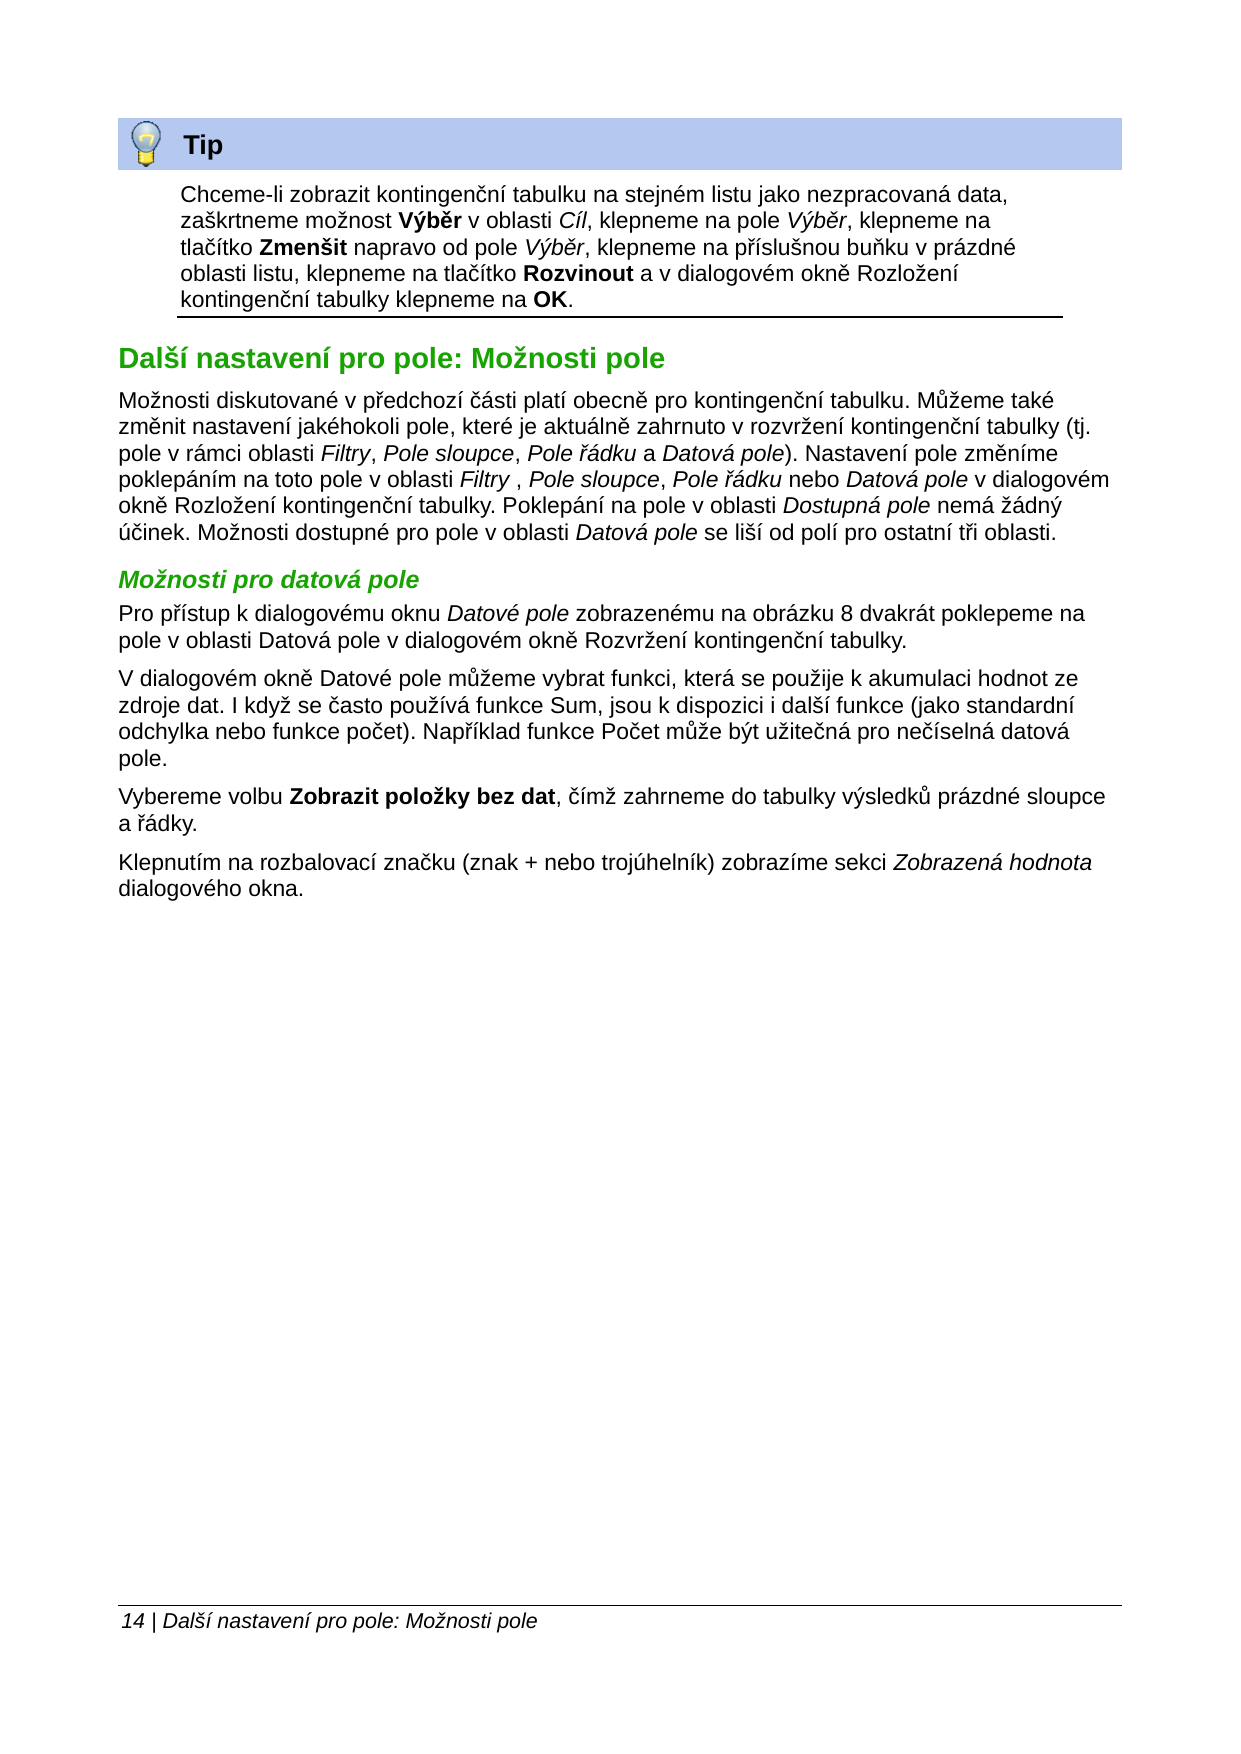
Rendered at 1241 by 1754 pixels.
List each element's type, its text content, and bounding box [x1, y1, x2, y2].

text Vybereme volbu Zobrazit položky bez dat, čímž zahrneme do tabulky výsledků prázdné sloupce a řádky. [118, 783, 1122, 836]
text V dialogovém okně Datové pole můžeme vybrat funkci, která se použije k akumulaci hodnot ze zdroje dat. I když se často používá funkce Sum, jsou k dispozici i další funkce (jako standardní odchylka nebo funkce počet). Například funkce Počet může být užitečná pro nečíselná datová pole. [118, 665, 1122, 771]
text Chceme-li zobrazit kontingenční tabulku na stejném listu jako nezpracovaná data, zaškrtneme možnost Výběr v oblasti Cíl, klepneme na pole Výběr, klepneme na tlačítko Zmenšit napravo od pole Výběr, klepneme na příslušnou buňku v prázdné oblasti listu, klepneme na tlačítko Rozvinout a v dialogovém okně Rozložení kontingenční tabulky klepneme na OK. [177, 178, 1063, 316]
subtitle Tip [118, 118, 1122, 170]
text Možnosti diskutované v předchozí části platí obecně pro kontingenční tabulku. Můžeme také změnit nastavení jakéhokoli pole, které je aktuálně zahrnuto v rozvržení kontingenční tabulky (tj. pole v rámci oblasti Filtry, Pole sloupce, Pole řádku a Datová pole). Nastavení pole změníme poklepáním na toto pole v oblasti Filtry , Pole sloupce, Pole řádku nebo Datová pole v dialogovém okně Rozložení kontingenční tabulky. Poklepání na pole v oblasti Dostupná pole nemá žádný účinek. Možnosti dostupné pro pole v oblasti Datová pole se liší od polí pro ostatní tři oblasti. [118, 387, 1122, 545]
subtitle Další nastavení pro pole: Možnosti pole [118, 341, 1122, 375]
subtitle Možnosti pro datová pole [118, 566, 1122, 594]
picture [119, 119, 170, 170]
text Klepnutím na rozbalovací značku (znak + nebo trojúhelník) zobrazíme sekci Zobrazená hodnota dialogového okna. [118, 848, 1122, 901]
text Pro přístup k dialogovému oknu Datové pole zobrazenému na obrázku 8 dvakrát poklepeme na pole v oblasti Datová pole v dialogovém okně Rozvržení kontingenční tabulky. [118, 600, 1122, 653]
